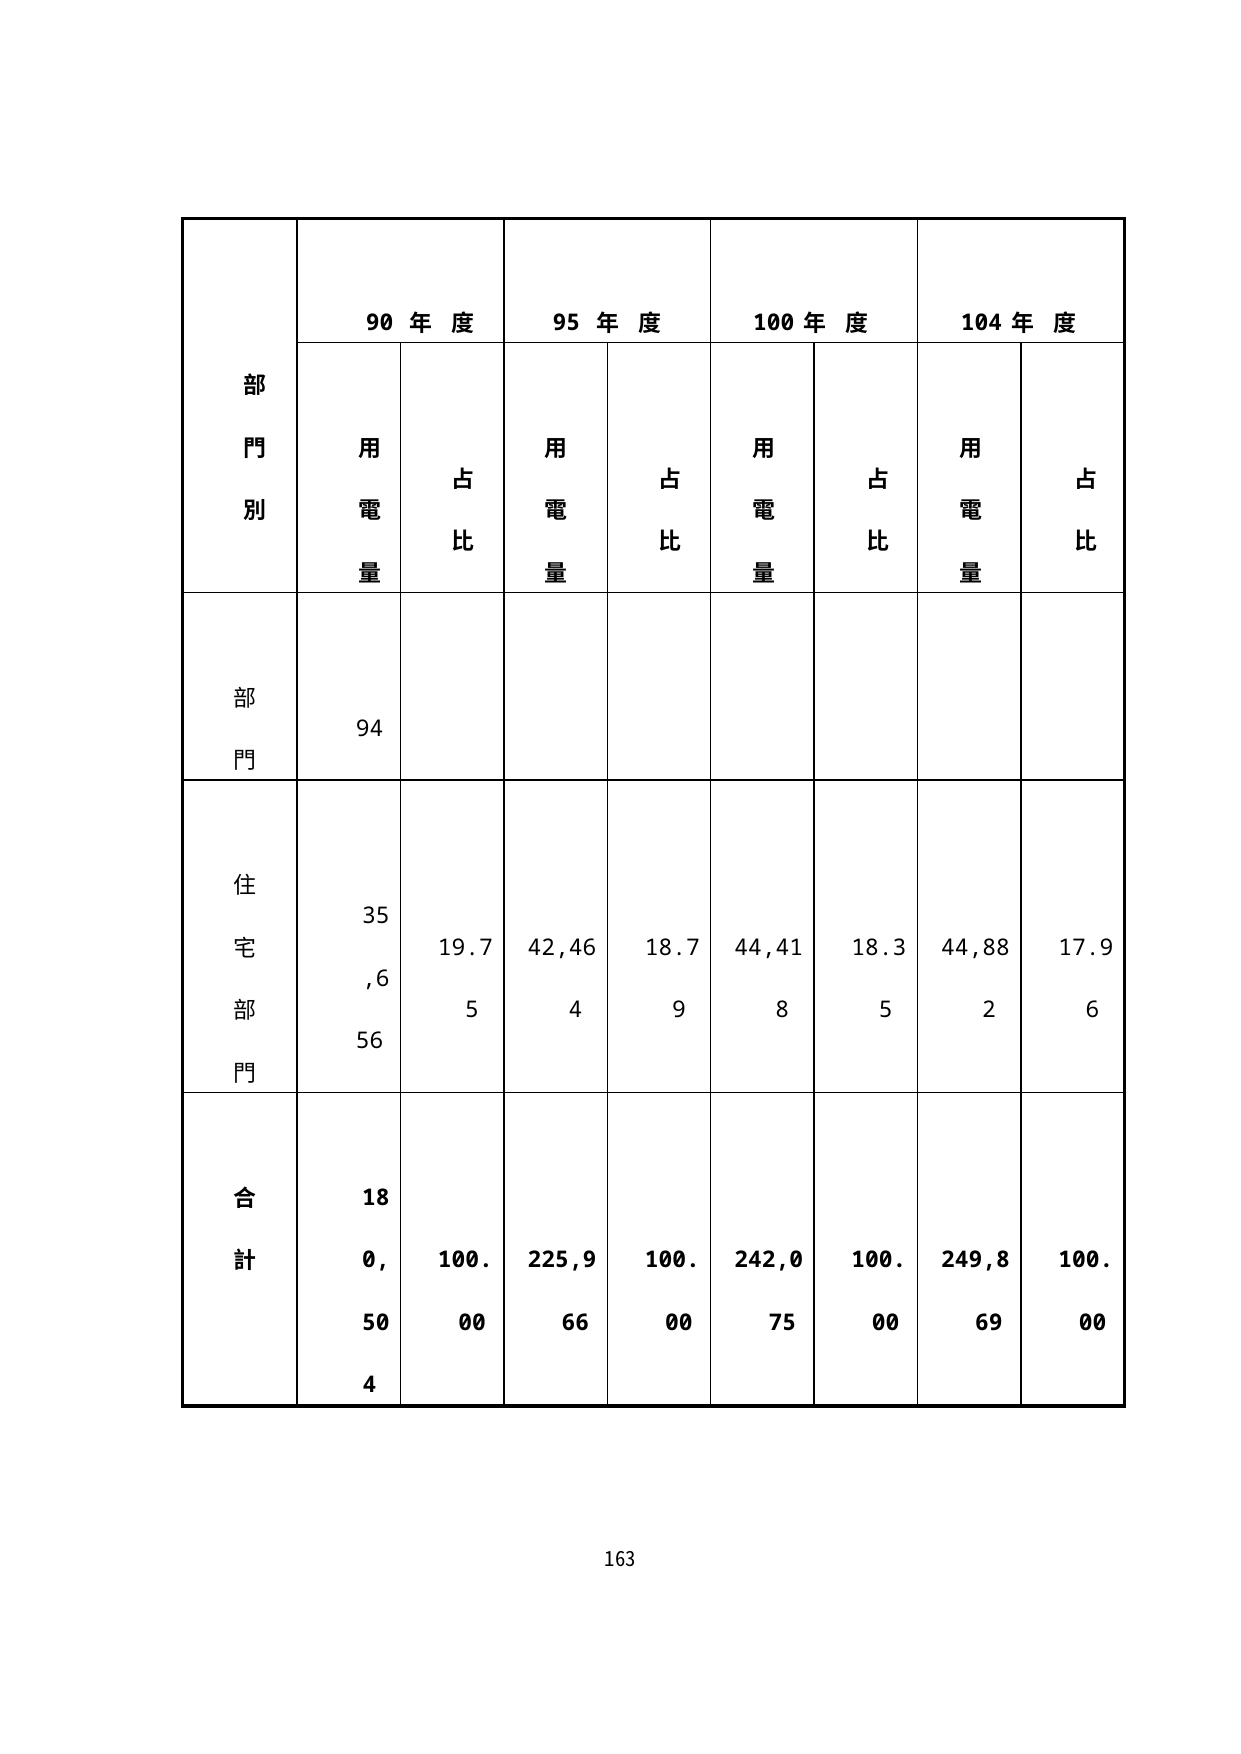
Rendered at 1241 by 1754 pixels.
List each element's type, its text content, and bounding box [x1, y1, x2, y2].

table_cell 用電量 [711, 343, 813, 592]
table_header 部門別 [184, 220, 296, 592]
table_cell 部門 [184, 593, 296, 779]
table_cell 占比 [1022, 343, 1123, 592]
table_header 104年度 [918, 220, 1123, 342]
table_cell [711, 593, 813, 779]
table_cell 100.00 [401, 1093, 503, 1404]
table_cell 用電量 [918, 343, 1020, 592]
table_cell 180,504 [298, 1093, 400, 1404]
table_header 100年度 [711, 220, 917, 342]
table_cell 35,656 [298, 781, 400, 1092]
table_cell 100.00 [1022, 1093, 1123, 1404]
table_cell 225,966 [505, 1093, 607, 1404]
table_cell 用電量 [505, 343, 607, 592]
table_cell 用電量 [298, 343, 400, 592]
table_cell [1022, 593, 1123, 779]
table_cell [815, 593, 917, 779]
table_cell 242,075 [711, 1093, 813, 1404]
table_cell 100.00 [815, 1093, 917, 1404]
table_cell 44,418 [711, 781, 813, 1092]
table_cell [401, 593, 503, 779]
table_cell 18.79 [608, 781, 710, 1092]
table_cell 249,869 [918, 1093, 1020, 1404]
table_cell [918, 593, 1020, 779]
table_cell [608, 593, 710, 779]
table_cell 合計 [184, 1093, 296, 1404]
table_cell 占比 [608, 343, 710, 592]
table_cell 100.00 [608, 1093, 710, 1404]
table_cell 占比 [401, 343, 503, 592]
table_header 95年度 [505, 220, 710, 342]
table_cell 住宅部門 [184, 781, 296, 1092]
table_cell 占比 [815, 343, 917, 592]
table_cell 42,464 [505, 781, 607, 1092]
table_cell [505, 593, 607, 779]
table_cell 18.35 [815, 781, 917, 1092]
table_cell 94 [298, 593, 400, 779]
table_cell 19.75 [401, 781, 503, 1092]
table_header 90年度 [298, 220, 503, 342]
table_cell 17.96 [1022, 781, 1123, 1092]
table_cell 44,882 [918, 781, 1020, 1092]
